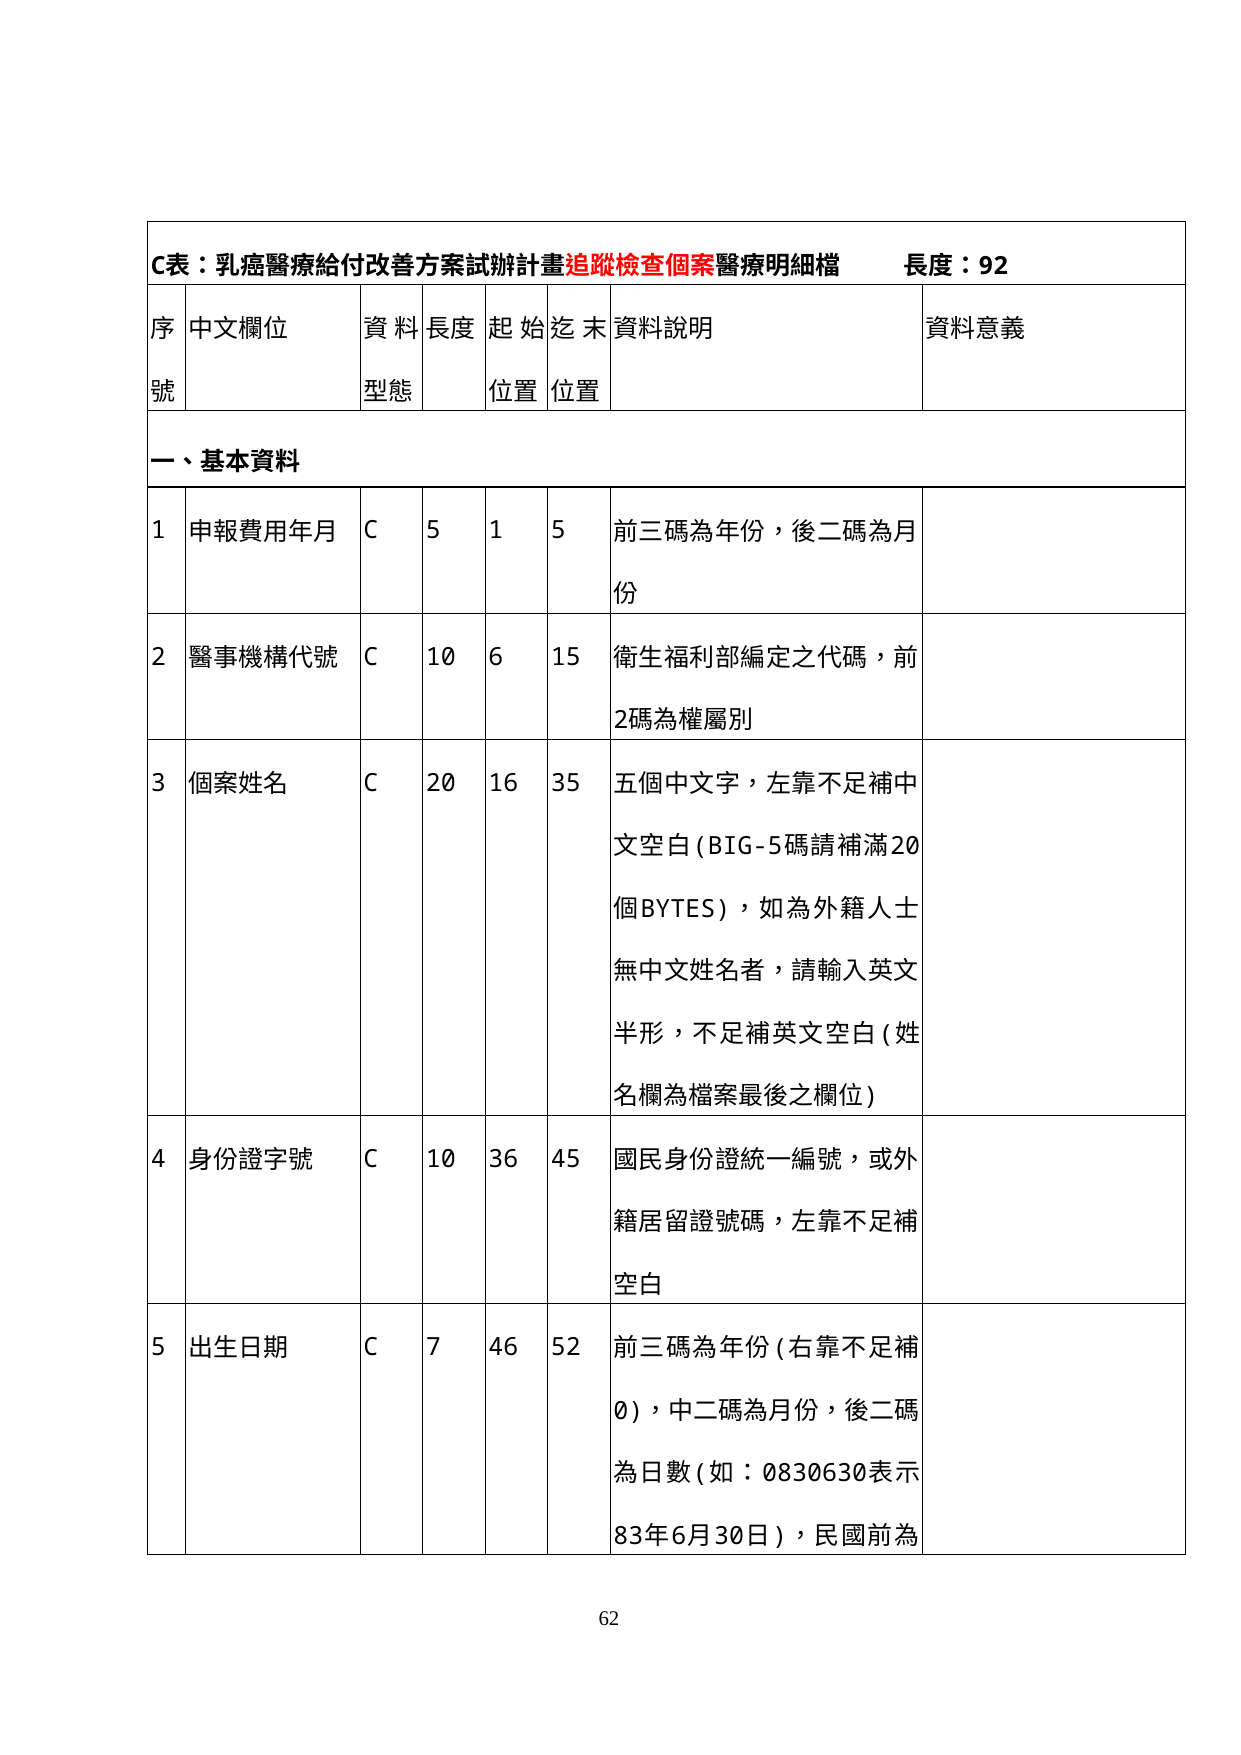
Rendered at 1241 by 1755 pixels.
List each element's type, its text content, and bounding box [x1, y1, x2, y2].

table_cell 資料型態 [361, 285, 422, 410]
table_cell 15 [548, 614, 610, 738]
table_cell 資料說明 [611, 285, 922, 410]
table_cell C [361, 614, 422, 738]
table_cell 6 [486, 614, 547, 738]
table_cell 個案姓名 [186, 740, 360, 1114]
table_cell 10 [423, 1116, 485, 1303]
table_header C表：乳癌醫療給付改善方案試辦計畫追蹤檢查個案醫療明細檔 長度：92 [148, 222, 1185, 284]
table_cell C [361, 488, 422, 612]
table_cell 36 [486, 1116, 547, 1303]
table_cell 醫事機構代號 [186, 614, 360, 738]
table_cell 45 [548, 1116, 610, 1303]
table_cell [923, 1116, 1185, 1303]
table_cell 20 [423, 740, 485, 1114]
table_cell 身份證字號 [186, 1116, 360, 1303]
table_cell 4 [148, 1116, 185, 1303]
table_cell [923, 1304, 1185, 1554]
table_cell 前三碼為年份，後二碼為月份 [611, 488, 922, 612]
table_cell 一、基本資料 [148, 411, 1185, 486]
table_cell 16 [486, 740, 547, 1114]
table_cell C [361, 1116, 422, 1303]
table_cell 衛生福利部編定之代碼，前2碼為權屬別 [611, 614, 922, 738]
table_cell 10 [423, 614, 485, 738]
table_cell 前三碼為年份(右靠不足補0)，中二碼為月份，後二碼為日數(如：0830630表示83年6月30日)，民國前為 [611, 1304, 922, 1554]
table_cell 7 [423, 1304, 485, 1554]
table_cell 5 [548, 488, 610, 612]
table_cell 申報費用年月 [186, 488, 360, 612]
table_cell 國民身份證統一編號，或外籍居留證號碼，左靠不足補空白 [611, 1116, 922, 1303]
table_cell 中文欄位 [186, 285, 360, 410]
table_cell 1 [486, 488, 547, 612]
table_cell 資料意義 [923, 285, 1185, 410]
table_cell 3 [148, 740, 185, 1114]
table_cell 五個中文字，左靠不足補中文空白(BIG-5碼請補滿20個BYTES)，如為外籍人士無中文姓名者，請輸入英文半形，不足補英文空白(姓名欄為檔案最後之欄位) [611, 740, 922, 1114]
table_cell 5 [148, 1304, 185, 1554]
table_cell 長度 [423, 285, 485, 410]
table_cell 迄末位置 [548, 285, 610, 410]
table_cell 1 [148, 488, 185, 612]
table_cell 52 [548, 1304, 610, 1554]
table_cell C [361, 1304, 422, 1554]
table_cell 出生日期 [186, 1304, 360, 1554]
table_cell 35 [548, 740, 610, 1114]
table_cell 5 [423, 488, 485, 612]
table_cell C [361, 740, 422, 1114]
table_cell 2 [148, 614, 185, 738]
table_cell 序號 [148, 285, 185, 410]
table_cell [923, 614, 1185, 738]
table_cell [923, 488, 1185, 612]
table_cell 46 [486, 1304, 547, 1554]
table_cell [923, 740, 1185, 1114]
table_cell 起始位置 [486, 285, 547, 410]
